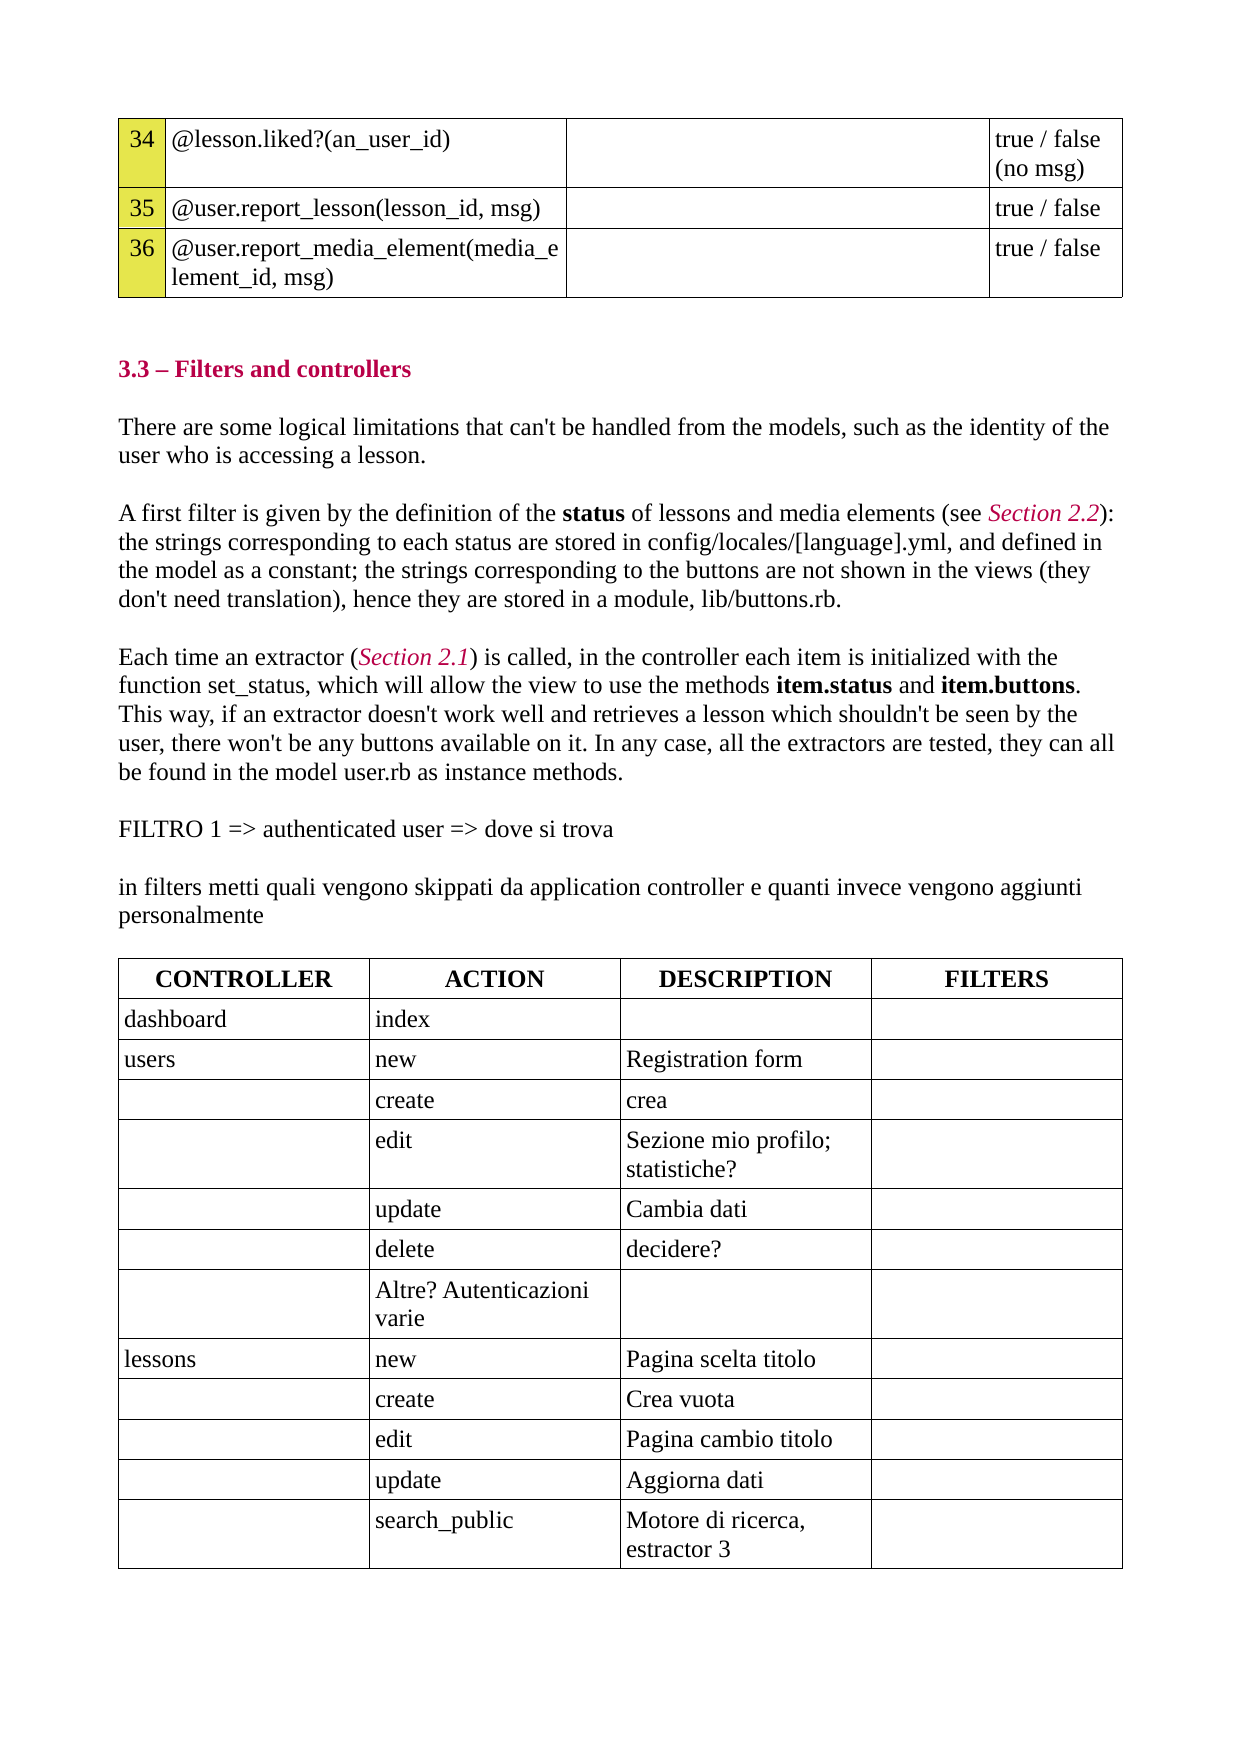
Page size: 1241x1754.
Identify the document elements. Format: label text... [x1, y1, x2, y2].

table_cell index [370, 999, 620, 1038]
table_cell @lesson.liked?(an_user_id) [166, 119, 566, 187]
table_header FILTERS [872, 959, 1122, 998]
table_cell edit [370, 1120, 620, 1188]
table_header ACTION [370, 959, 620, 998]
table_cell [621, 1270, 871, 1338]
table_cell [872, 1460, 1122, 1499]
table_cell [872, 1230, 1122, 1269]
table_cell [872, 999, 1122, 1038]
table_cell [119, 1230, 369, 1269]
text There are some logical limitations that can't be handled from the models, such as the identity of the user who is accessing a lesson. [118, 412, 1122, 469]
table_cell [119, 1120, 369, 1188]
table_cell update [370, 1460, 620, 1499]
table_cell [872, 1379, 1122, 1418]
table_header CONTROLLER [119, 959, 369, 998]
table_cell crea [621, 1080, 871, 1119]
table_cell [872, 1040, 1122, 1079]
table_cell [119, 1080, 369, 1119]
table_cell 35 [119, 188, 165, 227]
table_cell @user.report_media_element(media_element_id, msg) [166, 229, 566, 297]
text in filters metti quali vengono skippati da application controller e quanti invece vengono aggiunti personalmente [118, 872, 1122, 929]
table_cell [119, 1379, 369, 1418]
table_cell 36 [119, 229, 165, 297]
table_cell Registration form [621, 1040, 871, 1079]
table_cell [872, 1189, 1122, 1228]
table_cell update [370, 1189, 620, 1228]
table_cell 34 [119, 119, 165, 187]
table_cell true / false [990, 188, 1122, 227]
table_cell Pagina cambio titolo [621, 1420, 871, 1459]
table_cell [119, 1460, 369, 1499]
table_cell [872, 1420, 1122, 1459]
table_cell [119, 1500, 369, 1568]
table_cell Aggiorna dati [621, 1460, 871, 1499]
table_cell [872, 1080, 1122, 1119]
table_cell Pagina scelta titolo [621, 1339, 871, 1378]
table_cell new [370, 1040, 620, 1079]
table_cell [872, 1500, 1122, 1568]
table_cell dashboard [119, 999, 369, 1038]
text 3.3 – Filters and controllers [118, 354, 1122, 383]
table_cell @user.report_lesson(lesson_id, msg) [166, 188, 566, 227]
table_cell Altre? Autenticazioni varie [370, 1270, 620, 1338]
table_cell [567, 229, 989, 297]
table_cell new [370, 1339, 620, 1378]
table_header DESCRIPTION [621, 959, 871, 998]
table_cell edit [370, 1420, 620, 1459]
table_cell delete [370, 1230, 620, 1269]
table_cell true / false (no msg) [990, 119, 1122, 187]
table_cell Motore di ricerca, estractor 3 [621, 1500, 871, 1568]
table_cell Sezione mio profilo; statistiche? [621, 1120, 871, 1188]
table_cell search_public [370, 1500, 620, 1568]
table_cell [872, 1339, 1122, 1378]
text FILTRO 1 => authenticated user => dove si trova [118, 814, 1122, 843]
table_cell [872, 1270, 1122, 1338]
table_cell Crea vuota [621, 1379, 871, 1418]
table_cell [567, 188, 989, 227]
text Each time an extractor (Section 2.1) is called, in the controller each item is initialized with the function set_status, which will allow the view to use the methods item.status and item.buttons. This way, if an extractor doesn't work well and retrieves a lesson which shouldn't be seen by the user, there won't be any buttons available on it. In any case, all the extractors are tested, they can all be found in the model user.rb as instance methods. [118, 642, 1122, 785]
table_cell Cambia dati [621, 1189, 871, 1228]
table_cell lessons [119, 1339, 369, 1378]
table_cell [119, 1270, 369, 1338]
table_cell users [119, 1040, 369, 1079]
table_cell [119, 1189, 369, 1228]
table_cell [621, 999, 871, 1038]
table_cell create [370, 1379, 620, 1418]
table_cell create [370, 1080, 620, 1119]
table_cell [872, 1120, 1122, 1188]
table_cell [567, 119, 989, 187]
table_cell true / false [990, 229, 1122, 297]
table_cell [119, 1420, 369, 1459]
table_cell decidere? [621, 1230, 871, 1269]
text A first filter is given by the definition of the status of lessons and media elements (see Section 2.2): the strings corresponding to each status are stored in config/locales/[language].yml, and defined in the model as a constant; the strings corresponding to the buttons are not shown in the views (they don't need translation), hence they are stored in a module, lib/buttons.rb. [118, 498, 1122, 613]
